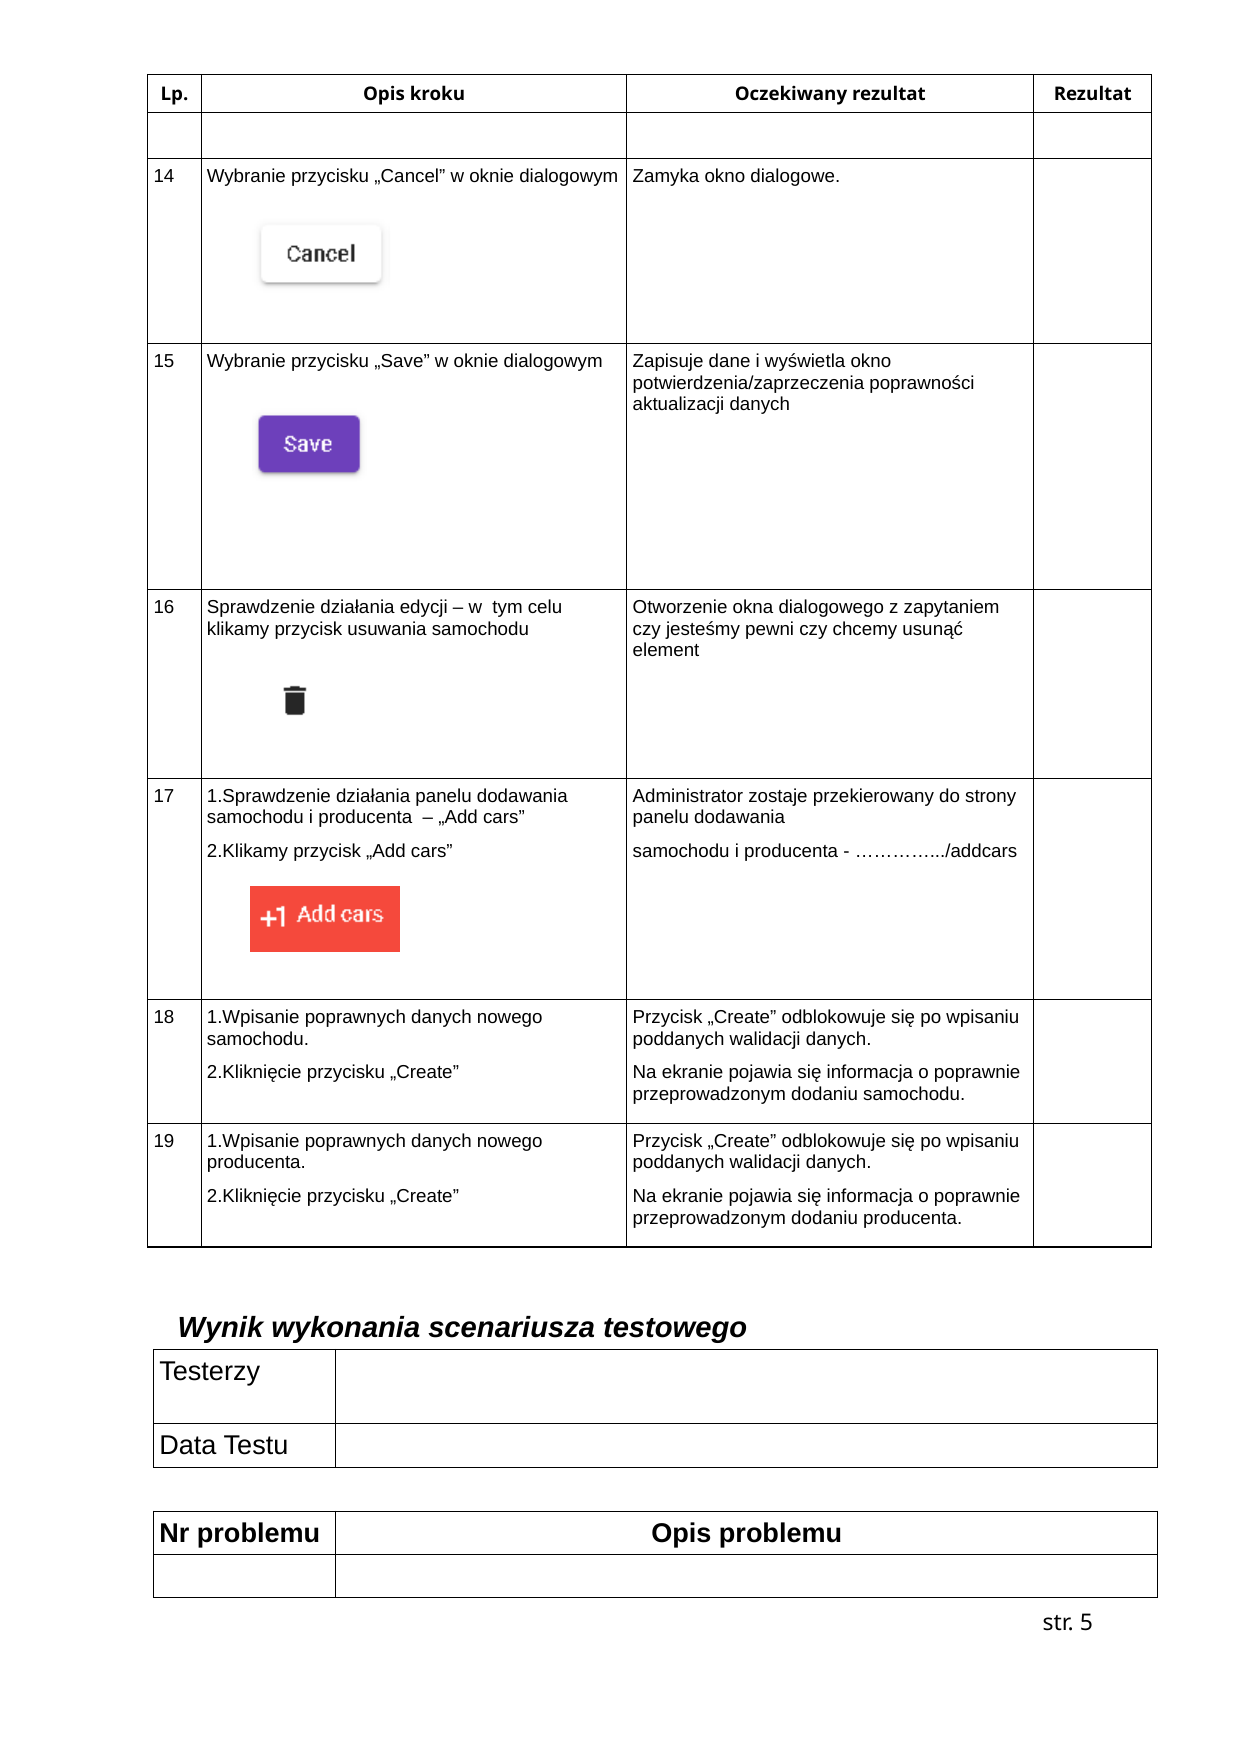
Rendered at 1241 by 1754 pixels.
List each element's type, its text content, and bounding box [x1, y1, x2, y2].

table_header Oczekiwany rezultat [627, 75, 1033, 112]
table_cell Zamyka okno dialogowe. [627, 159, 1033, 343]
table_cell 1.Wpisanie poprawnych danych nowego samochodu. 2.Kliknięcie przycisku „Create” [202, 1000, 626, 1123]
table_cell 15 [148, 344, 201, 589]
table_cell Przycisk „Create” odblokowuje się po wpisaniu poddanych walidacji danych. Na ekranie pojawia się informacja o poprawnie przeprowadzonym dodaniu samochodu. [627, 1000, 1033, 1123]
table_cell Wybranie przycisku „Save” w oknie dialogowym [202, 344, 626, 589]
table_cell [202, 113, 626, 158]
table_cell Data Testu [154, 1424, 335, 1466]
table_cell [148, 113, 201, 158]
table_header Rezultat [1034, 75, 1151, 112]
table_cell 17 [148, 779, 201, 999]
table_cell [1034, 590, 1151, 778]
table_header Opis kroku [202, 75, 626, 112]
table_cell Sprawdzenie działania edycji – w tym celu klikamy przycisk usuwania samochodu [202, 590, 626, 778]
table_header Lp. [148, 75, 201, 112]
picture [244, 212, 391, 297]
table_cell Zapisuje dane i wyświetla okno potwierdzenia/zaprzeczenia poprawności aktualizacji danych [627, 344, 1033, 589]
table_cell Administrator zostaje przekierowany do strony panelu dodawania samochodu i producenta - ………….../addcars [627, 779, 1033, 999]
table_header Nr problemu [154, 1512, 335, 1554]
table_header [336, 1350, 1157, 1423]
table_cell [1034, 1000, 1151, 1123]
table_header Testerzy [154, 1350, 335, 1423]
table_cell [1034, 113, 1151, 158]
table_cell 16 [148, 590, 201, 778]
picture [251, 400, 368, 482]
table_cell [627, 113, 1033, 158]
text Wynik wykonania scenariusza testowego [177, 1310, 1093, 1344]
table_cell Otworzenie okna dialogowego z zapytaniem czy jesteśmy pewni czy chcemy usunąć element [627, 590, 1033, 778]
table_header Opis problemu [336, 1512, 1157, 1554]
picture [250, 886, 400, 952]
table_cell [1034, 159, 1151, 343]
table_cell [154, 1555, 335, 1597]
table_cell 18 [148, 1000, 201, 1123]
table_cell 19 [148, 1124, 201, 1246]
picture [262, 662, 330, 731]
table_cell [1034, 779, 1151, 999]
table_cell 1.Sprawdzenie działania panelu dodawania samochodu i producenta – „Add cars” 2.Klikamy przycisk „Add cars” [202, 779, 626, 999]
table_cell 1.Wpisanie poprawnych danych nowego producenta. 2.Kliknięcie przycisku „Create” [202, 1124, 626, 1246]
table_cell Wybranie przycisku „Cancel” w oknie dialogowym [202, 159, 626, 343]
table_cell [336, 1555, 1157, 1597]
table_cell [1034, 344, 1151, 589]
table_cell Przycisk „Create” odblokowuje się po wpisaniu poddanych walidacji danych. Na ekranie pojawia się informacja o poprawnie przeprowadzonym dodaniu producenta. [627, 1124, 1033, 1246]
table_cell [1034, 1124, 1151, 1246]
table_cell [336, 1424, 1157, 1466]
table_cell 14 [148, 159, 201, 343]
